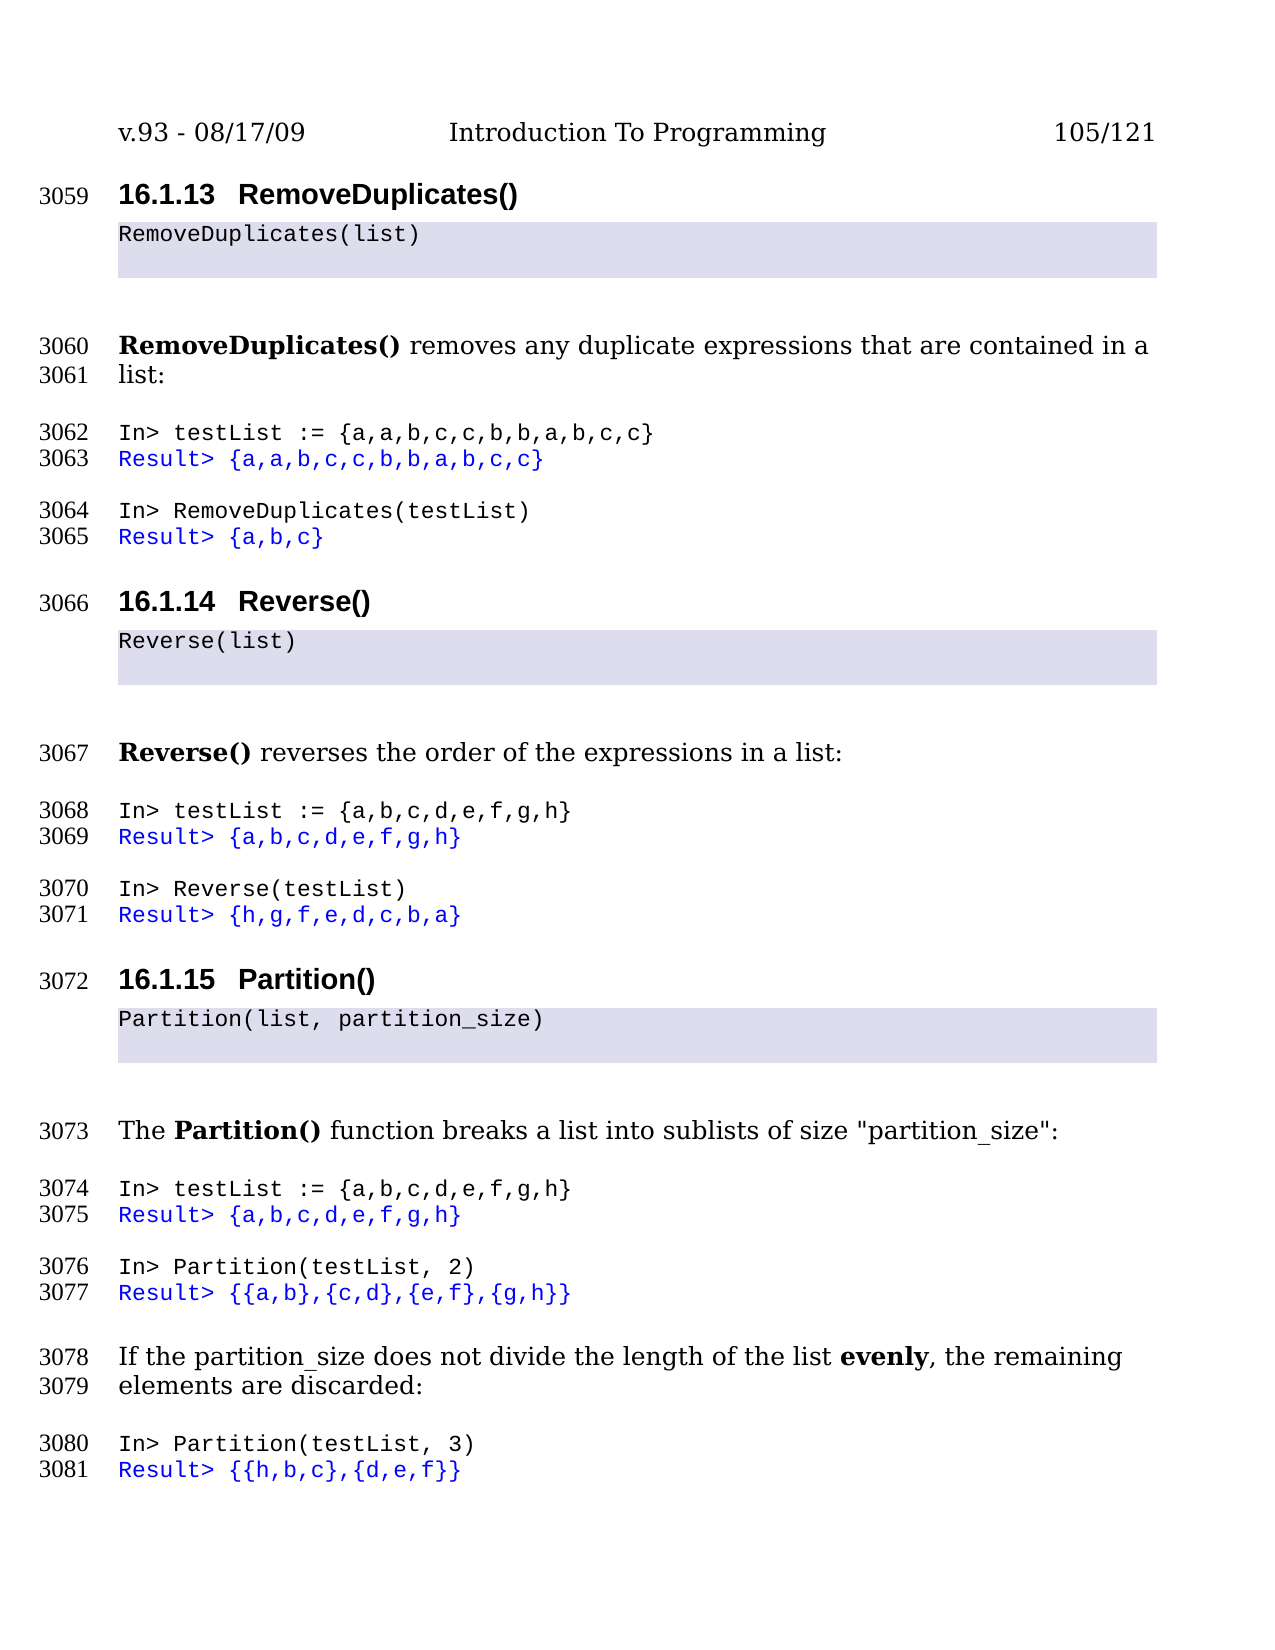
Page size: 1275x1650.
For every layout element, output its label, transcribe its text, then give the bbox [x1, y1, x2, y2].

subtitle Partition() [118, 962, 1157, 996]
text The Partition() function breaks a list into sublists of size "partition_size": [118, 1116, 1157, 1146]
text Result> {a,b,c,d,e,f,g,h} [118, 825, 1157, 851]
text Result> {a,b,c,d,e,f,g,h} [118, 1203, 1157, 1229]
text RemoveDuplicates() removes any duplicate expressions that are contained in a list: [118, 331, 1157, 389]
text In> testList := {a,b,c,d,e,f,g,h} [118, 799, 1157, 825]
text Result> {{h,b,c},{d,e,f}} [118, 1459, 1157, 1484]
table_header Partition(list, partition_size) [118, 1008, 1157, 1063]
text Reverse() reverses the order of the expressions in a list: [118, 738, 1157, 767]
text Result> {a,b,c} [118, 525, 1157, 551]
text In> testList := {a,a,b,c,c,b,b,a,b,c,c} [118, 421, 1157, 447]
text In> Reverse(testList) [118, 877, 1157, 903]
table_header RemoveDuplicates(list) [118, 222, 1157, 278]
text Result> {a,a,b,c,c,b,b,a,b,c,c} [118, 447, 1157, 473]
text In> Partition(testList, 2) [118, 1255, 1157, 1281]
text Result> {{a,b},{c,d},{e,f},{g,h}} [118, 1281, 1157, 1307]
subtitle Reverse() [118, 584, 1157, 618]
text Result> {h,g,f,e,d,c,b,a} [118, 903, 1157, 929]
text In> testList := {a,b,c,d,e,f,g,h} [118, 1178, 1157, 1203]
text If the partition_size does not divide the length of the list evenly, the remaining elements are discarded: [118, 1342, 1157, 1401]
subtitle RemoveDuplicates() [118, 177, 1157, 210]
text In> RemoveDuplicates(testList) [118, 499, 1157, 525]
table_header Reverse(list) [118, 630, 1157, 685]
text In> Partition(testList, 3) [118, 1433, 1157, 1459]
